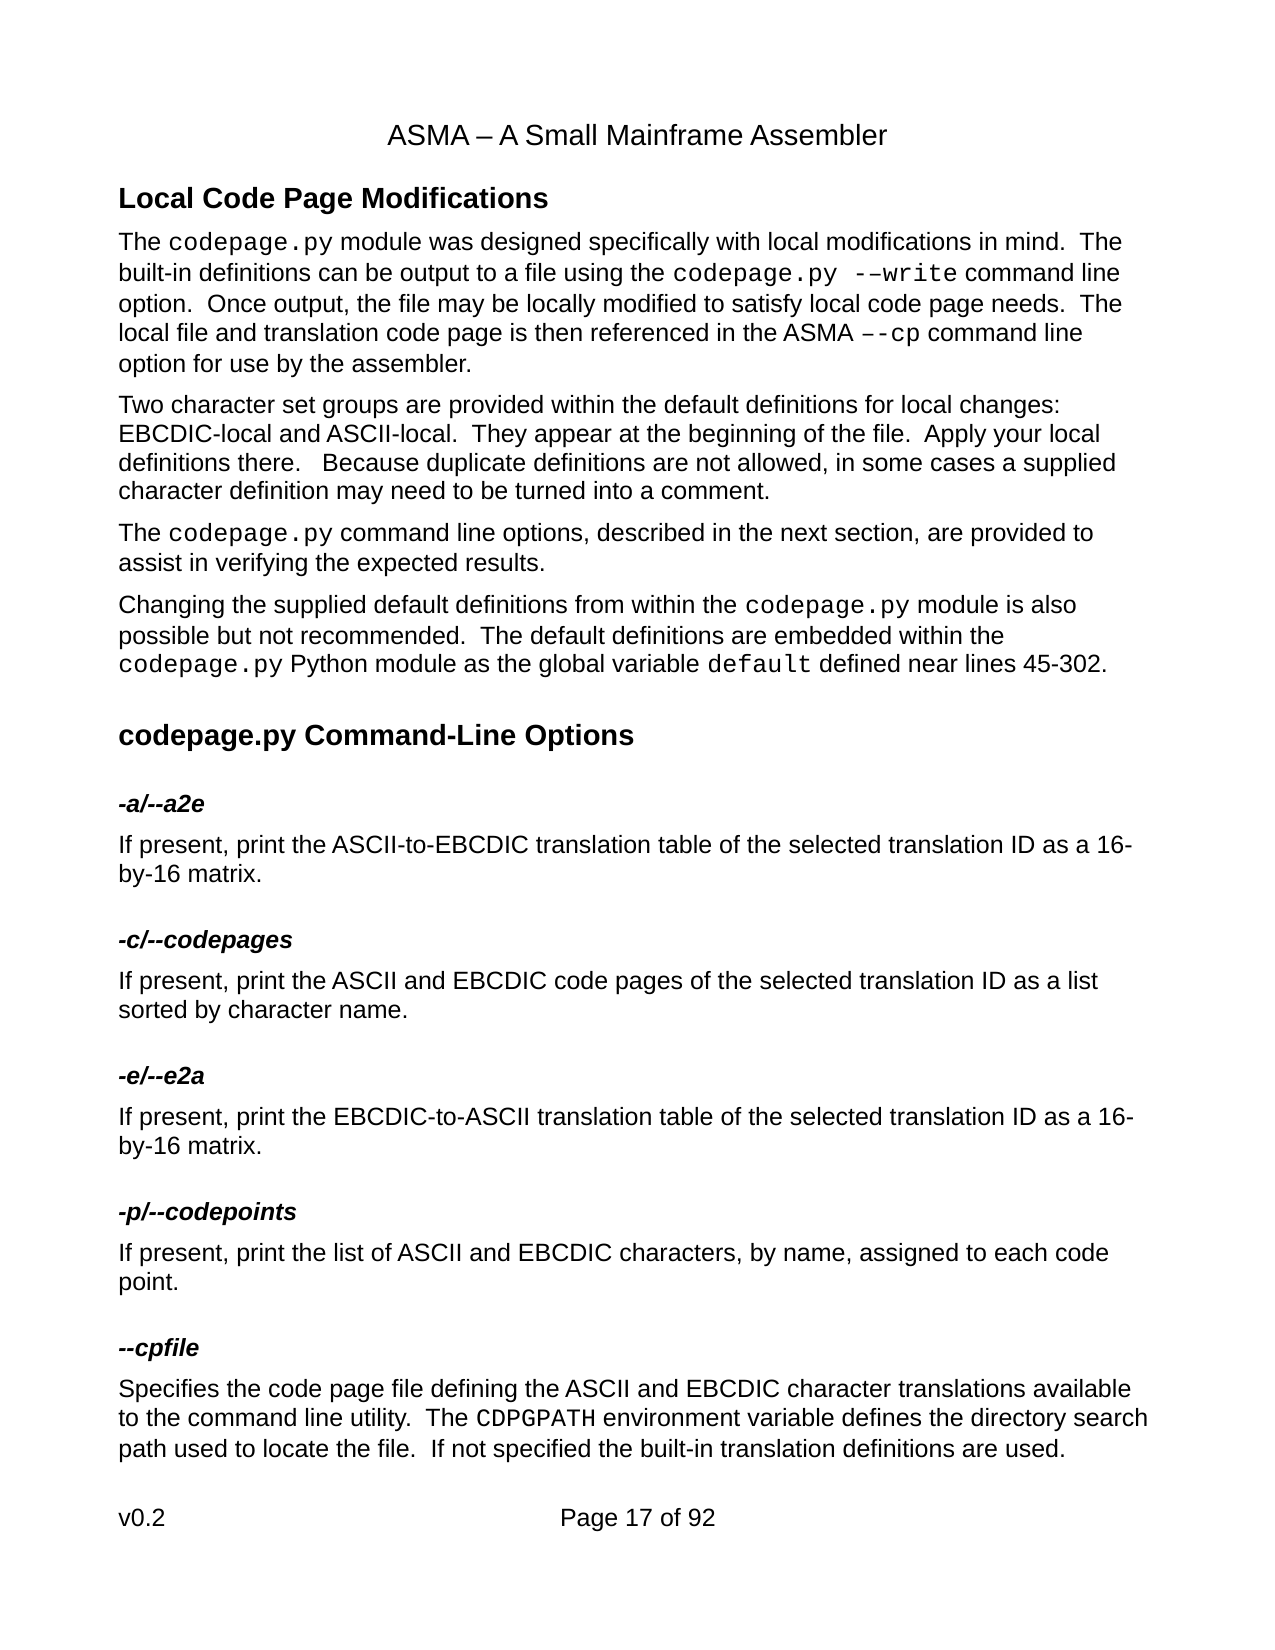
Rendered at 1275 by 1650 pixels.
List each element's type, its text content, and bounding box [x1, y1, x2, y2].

text Changing the supplied default definitions from within the codepage.py module is also possible but not recommended. The default definitions are embedded within the codepage.py Python module as the global variable default defined near lines 45-302. [118, 590, 1157, 680]
subtitle -a/--a2e [118, 789, 1157, 817]
text The codepage.py command line options, described in the next section, are provided to assist in verifying the expected results. [118, 517, 1157, 577]
subtitle codepage.py Command-Line Options [118, 718, 1157, 751]
text Two character set groups are provided within the default definitions for local changes: EBCDIC-local and ASCII-local. They appear at the beginning of the file. Apply your local definitions there. Because duplicate definitions are not allowed, in some cases a supplied character definition may need to be turned into a comment. [118, 390, 1157, 505]
text The codepage.py module was designed specifically with local modifications in mind. The built-in definitions can be output to a file using the codepage.py -–write command line option. Once output, the file may be locally modified to satisfy local code page needs. The local file and translation code page is then referenced in the ASMA –-cp command line option for use by the assembler. [118, 227, 1157, 377]
text If present, print the ASCII and EBCDIC code pages of the selected translation ID as a list sorted by character name. [118, 966, 1157, 1023]
subtitle --cpfile [118, 1333, 1157, 1362]
text If present, print the ASCII-to-EBCDIC translation table of the selected translation ID as a 16-by-16 matrix. [118, 830, 1157, 887]
subtitle -e/--e2a [118, 1061, 1157, 1089]
text Specifies the code page file defining the ASCII and EBCDIC character translations available to the command line utility. The CDPGPATH environment variable defines the directory search path used to locate the file. If not specified the built-in translation definitions are used. [118, 1374, 1157, 1462]
text If present, print the list of ASCII and EBCDIC characters, by name, assigned to each code point. [118, 1238, 1157, 1296]
subtitle -p/--codepoints [118, 1197, 1157, 1226]
text If present, print the EBCDIC-to-ASCII translation table of the selected translation ID as a 16-by-16 matrix. [118, 1102, 1157, 1159]
subtitle -c/--codepages [118, 925, 1157, 953]
subtitle Local Code Page Modifications [118, 181, 1157, 215]
